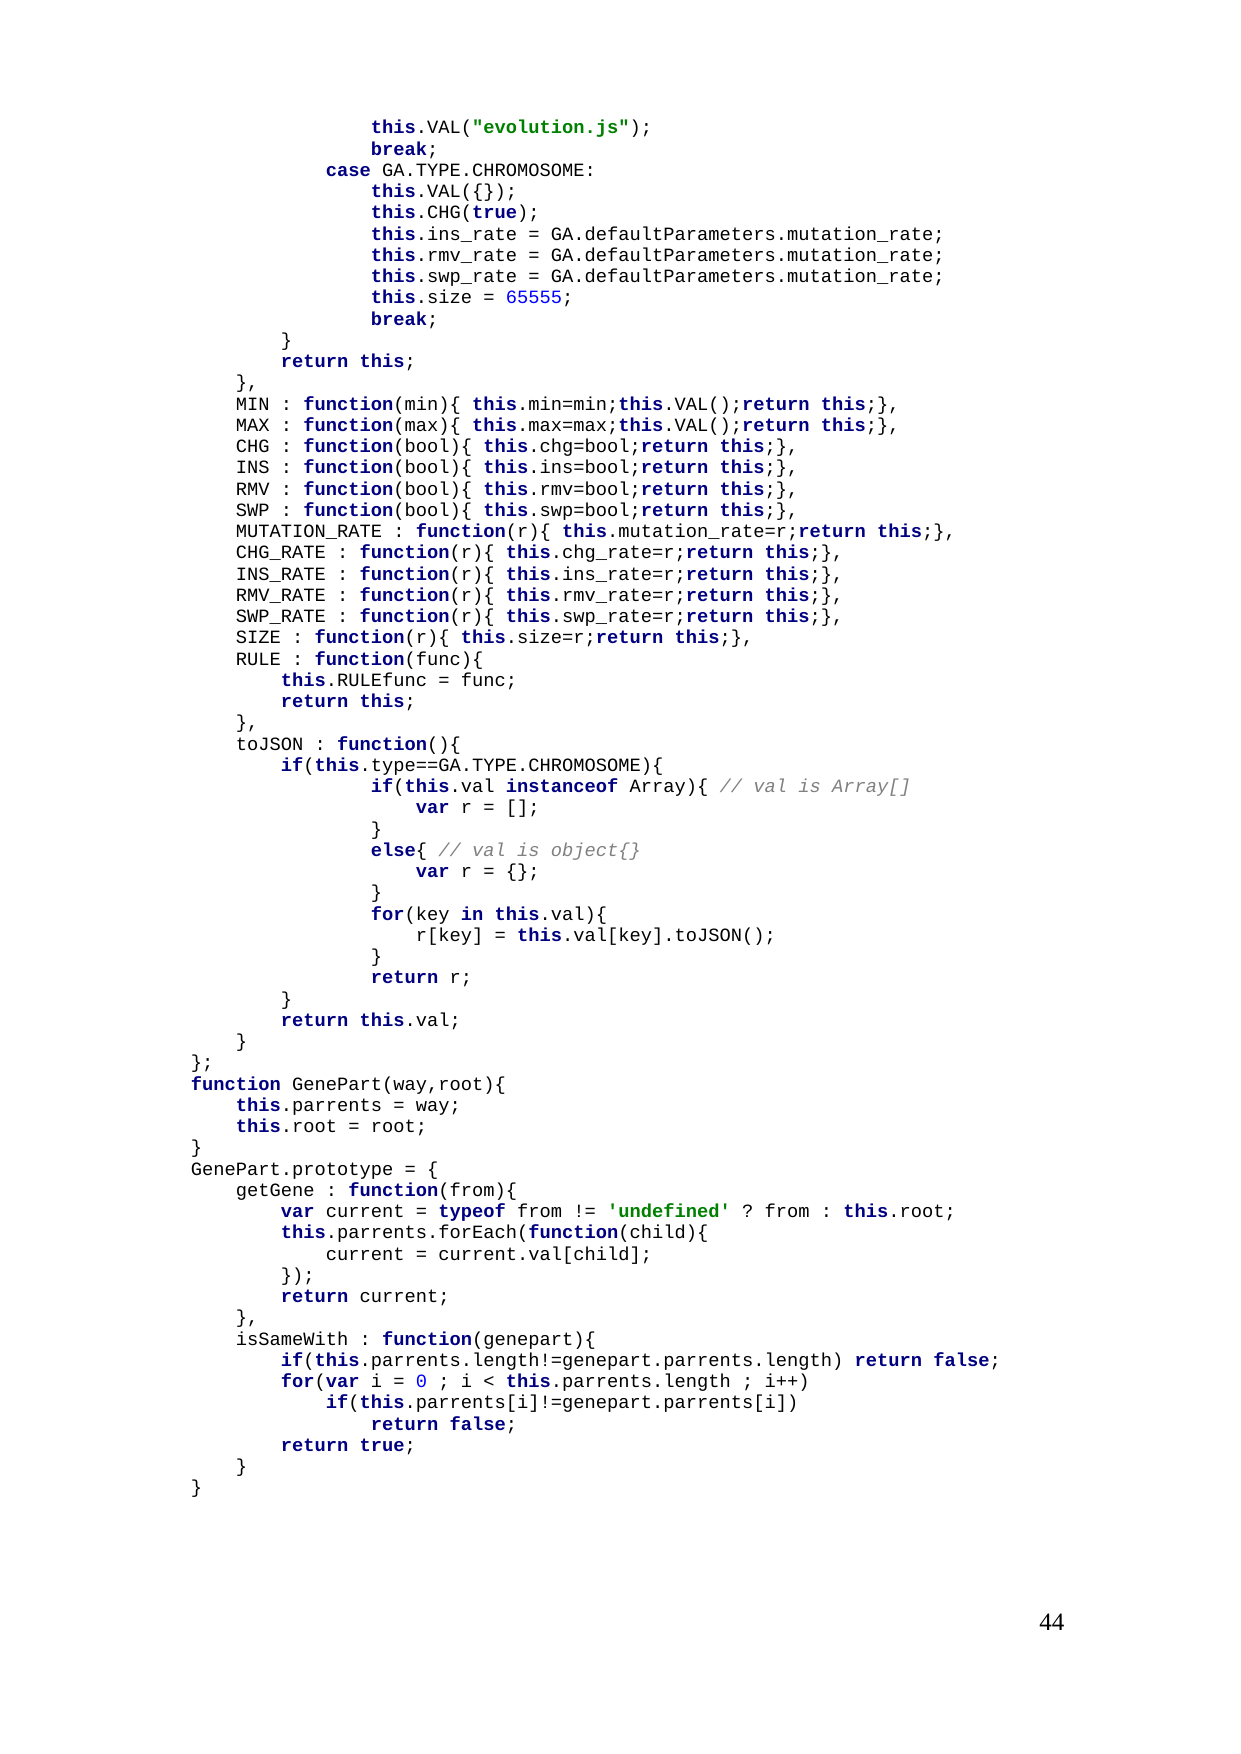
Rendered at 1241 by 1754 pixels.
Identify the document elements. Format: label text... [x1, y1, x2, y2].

text } [191, 1032, 1064, 1053]
text SIZE : function(r){ this.size=r;return this;}, [191, 628, 1064, 649]
text } [191, 819, 1064, 841]
text r[key] = this.val[key].toJSON(); [191, 926, 1064, 947]
text return this; [191, 352, 1064, 373]
text MIN : function(min){ this.min=min;this.VAL();return this;}, [191, 394, 1064, 416]
text } [191, 1457, 1064, 1478]
text this.CHG(true); [191, 203, 1064, 224]
text } [191, 331, 1064, 352]
text isSameWith : function(genepart){ [191, 1329, 1064, 1351]
text return this; [191, 692, 1064, 713]
text } [191, 947, 1064, 968]
text } [191, 883, 1064, 904]
text if(this.parrents[i]!=genepart.parrents[i]) [191, 1393, 1064, 1414]
text }, [191, 1308, 1064, 1329]
text toJSON : function(){ [191, 734, 1064, 756]
text } [191, 989, 1064, 1011]
text }, [191, 713, 1064, 734]
text RMV : function(bool){ this.rmv=bool;return this;}, [191, 479, 1064, 501]
text } [191, 1138, 1064, 1159]
text this.root = root; [191, 1117, 1064, 1138]
text SWP : function(bool){ this.swp=bool;return this;}, [191, 501, 1064, 522]
text this.size = 65555; [191, 288, 1064, 309]
text MAX : function(max){ this.max=max;this.VAL();return this;}, [191, 416, 1064, 437]
text getGene : function(from){ [191, 1181, 1064, 1202]
text var r = {}; [191, 862, 1064, 883]
text this.ins_rate = GA.defaultParameters.mutation_rate; [191, 224, 1064, 246]
text SWP_RATE : function(r){ this.swp_rate=r;return this;}, [191, 607, 1064, 628]
text RULE : function(func){ [191, 649, 1064, 671]
text }; [191, 1053, 1064, 1074]
text MUTATION_RATE : function(r){ this.mutation_rate=r;return this;}, [191, 522, 1064, 543]
text this.RULEfunc = func; [191, 671, 1064, 692]
text this.parrents = way; [191, 1096, 1064, 1117]
text else{ // val is object{} [191, 841, 1064, 862]
text } [191, 1478, 1064, 1499]
text return current; [191, 1287, 1064, 1308]
text this.swp_rate = GA.defaultParameters.mutation_rate; [191, 267, 1064, 288]
text }); [191, 1266, 1064, 1287]
text function GenePart(way,root){ [191, 1074, 1064, 1096]
text for(var i = 0 ; i < this.parrents.length ; i++) [191, 1372, 1064, 1393]
text break; [191, 139, 1064, 161]
text return r; [191, 968, 1064, 989]
text CHG_RATE : function(r){ this.chg_rate=r;return this;}, [191, 543, 1064, 564]
text this.VAL("evolution.js"); [191, 118, 1064, 139]
text }, [191, 373, 1064, 394]
text this.VAL({}); [191, 182, 1064, 203]
text RMV_RATE : function(r){ this.rmv_rate=r;return this;}, [191, 586, 1064, 607]
text INS_RATE : function(r){ this.ins_rate=r;return this;}, [191, 564, 1064, 586]
text break; [191, 309, 1064, 331]
text this.rmv_rate = GA.defaultParameters.mutation_rate; [191, 246, 1064, 267]
text GenePart.prototype = { [191, 1159, 1064, 1181]
text return this.val; [191, 1011, 1064, 1032]
text if(this.val instanceof Array){ // val is Array[] [191, 777, 1064, 798]
text case GA.TYPE.CHROMOSOME: [191, 161, 1064, 182]
text CHG : function(bool){ this.chg=bool;return this;}, [191, 437, 1064, 458]
text return false; [191, 1414, 1064, 1436]
text return true; [191, 1436, 1064, 1457]
text var r = []; [191, 798, 1064, 819]
text if(this.type==GA.TYPE.CHROMOSOME){ [191, 756, 1064, 777]
text for(key in this.val){ [191, 904, 1064, 926]
text current = current.val[child]; [191, 1244, 1064, 1266]
text if(this.parrents.length!=genepart.parrents.length) return false; [191, 1351, 1064, 1372]
text this.parrents.forEach(function(child){ [191, 1223, 1064, 1244]
text var current = typeof from != 'undefined' ? from : this.root; [191, 1202, 1064, 1223]
text INS : function(bool){ this.ins=bool;return this;}, [191, 458, 1064, 479]
